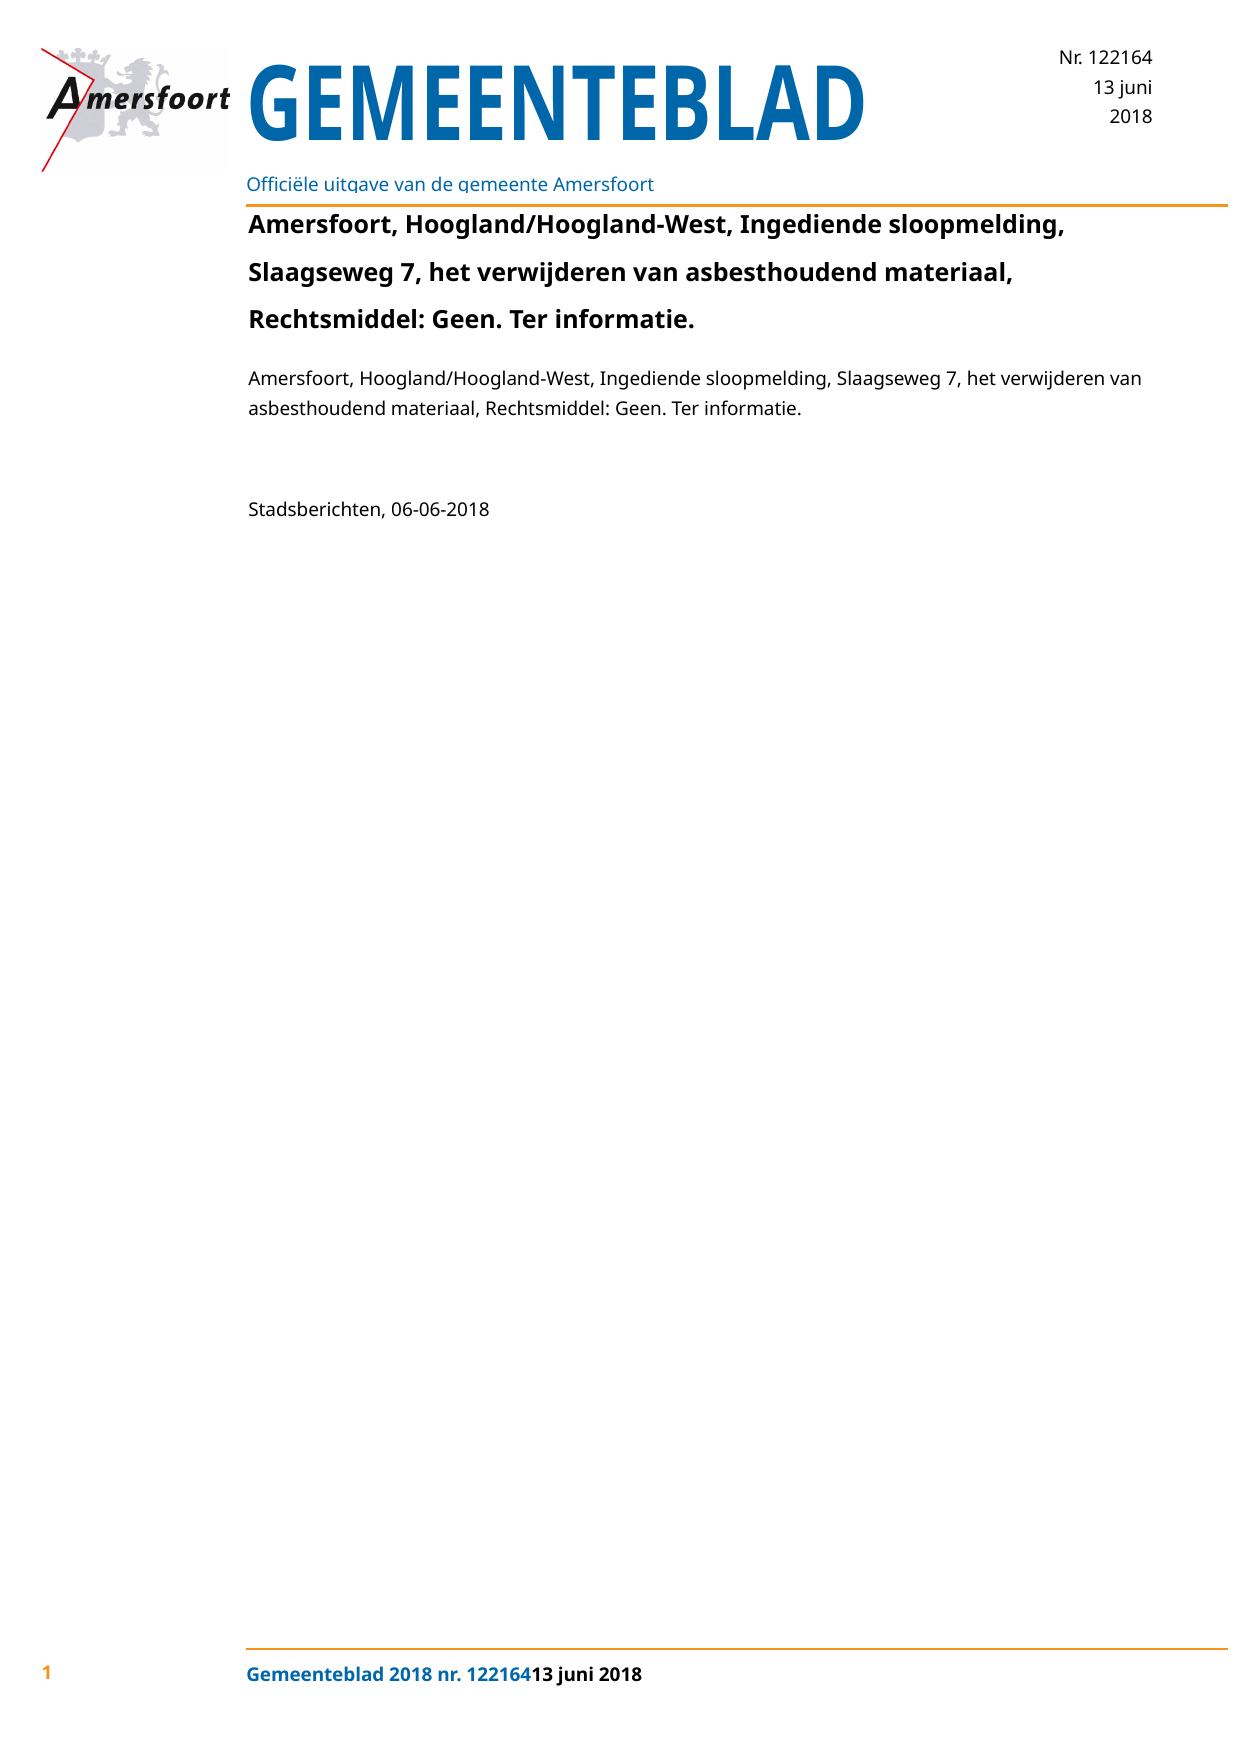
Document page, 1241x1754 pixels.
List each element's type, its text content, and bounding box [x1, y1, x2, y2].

text Amersfoort, Hoogland/Hoogland-West, Ingediende sloopmelding, Slaagseweg 7, het verwijderen van asbesthoudend materiaal, Rechtsmiddel: Geen. Ter informatie. [248, 366, 1152, 421]
text Stadsberichten, 06-06-2018 [248, 496, 1152, 522]
picture [41, 47, 231, 172]
text Amersfoort, Hoogland/Hoogland-West, Ingediende sloopmelding, Slaagseweg 7, het verwijderen van asbesthoudend materiaal, Rechtsmiddel: Geen. Ter informatie. [248, 207, 1152, 336]
